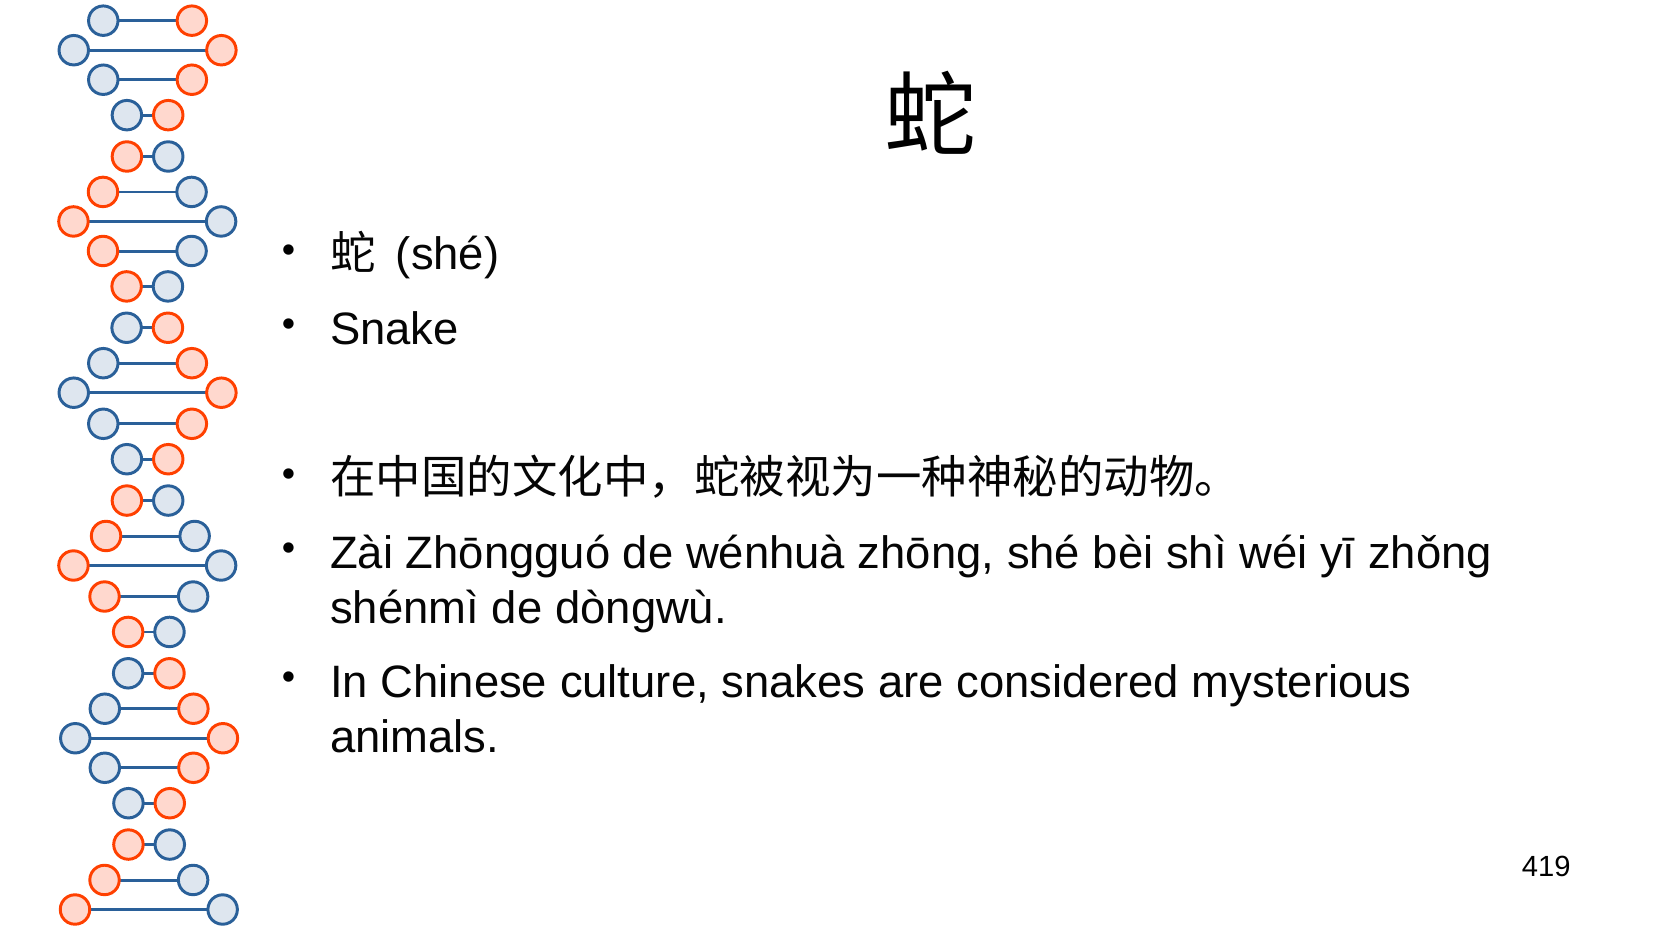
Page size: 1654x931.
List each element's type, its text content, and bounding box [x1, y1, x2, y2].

list 蛇 (shé) Snake 在中国的文化中，蛇被视为一种神秘的动物。 Zài Zhōngguó de wénhuà zhōng, shé bèi shì wéi yī zhǒng shénmì de dòngwù. In Chinese culture, snakes are considered mysterious animals. [265, 224, 1595, 764]
title 蛇 [265, 35, 1595, 189]
